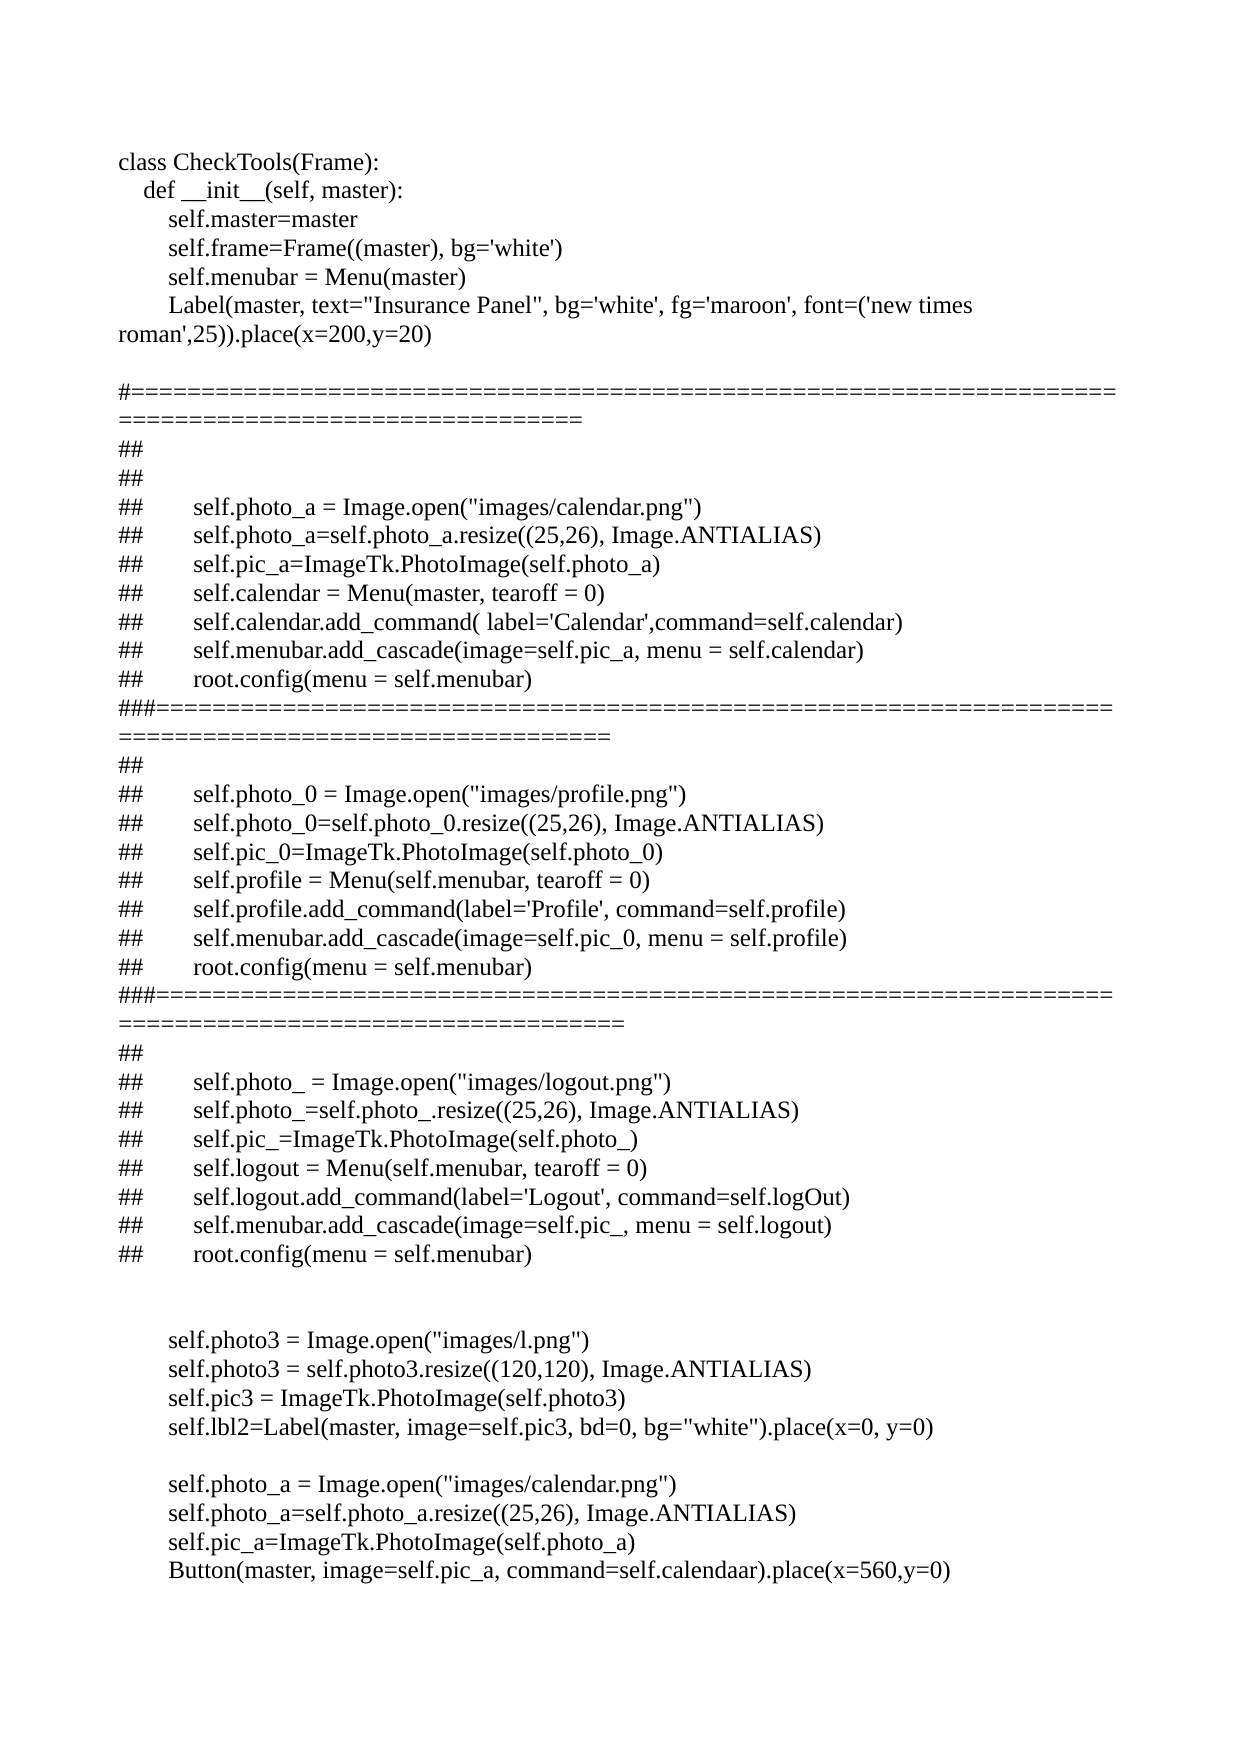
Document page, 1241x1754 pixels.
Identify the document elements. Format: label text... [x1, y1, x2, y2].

text ## self.photo_a=self.photo_a.resize((25,26), Image.ANTIALIAS) [118, 521, 1122, 549]
text ## self.profile.add_command(label='Profile', command=self.profile) [118, 894, 1122, 923]
text ## [118, 434, 1122, 463]
text ## self.logout.add_command(label='Logout', command=self.logOut) [118, 1182, 1122, 1211]
text ## self.menubar.add_cascade(image=self.pic_0, menu = self.profile) [118, 923, 1122, 952]
text ## self.calendar = Menu(master, tearoff = 0) [118, 578, 1122, 607]
text self.photo3 = self.photo3.resize((120,120), Image.ANTIALIAS) [118, 1354, 1122, 1383]
text ## self.photo_0=self.photo_0.resize((25,26), Image.ANTIALIAS) [118, 808, 1122, 837]
text Button(master, image=self.pic_a, command=self.calendaar).place(x=560,y=0) [118, 1556, 1122, 1584]
text ###======================================================================================================== [118, 981, 1122, 1038]
text self.pic_a=ImageTk.PhotoImage(self.photo_a) [118, 1527, 1122, 1556]
text self.photo_a=self.photo_a.resize((25,26), Image.ANTIALIAS) [118, 1498, 1122, 1527]
text ## self.photo_a = Image.open("images/calendar.png") [118, 492, 1122, 521]
text ## self.menubar.add_cascade(image=self.pic_a, menu = self.calendar) [118, 636, 1122, 664]
text Label(master, text="Insurance Panel", bg='white', fg='maroon', font=('new times roman',25)).place(x=200,y=20) [118, 291, 1122, 348]
text ## self.profile = Menu(self.menubar, tearoff = 0) [118, 866, 1122, 894]
text self.master=master [118, 204, 1122, 233]
text ## root.config(menu = self.menubar) [118, 664, 1122, 693]
text ## self.photo_=self.photo_.resize((25,26), Image.ANTIALIAS) [118, 1096, 1122, 1124]
text ## root.config(menu = self.menubar) [118, 1239, 1122, 1268]
text ## self.pic_=ImageTk.PhotoImage(self.photo_) [118, 1124, 1122, 1153]
text ## self.photo_ = Image.open("images/logout.png") [118, 1067, 1122, 1096]
text ## root.config(menu = self.menubar) [118, 952, 1122, 981]
text self.lbl2=Label(master, image=self.pic3, bd=0, bg="white").place(x=0, y=0) [118, 1412, 1122, 1441]
text ## self.pic_a=ImageTk.PhotoImage(self.photo_a) [118, 549, 1122, 578]
text def __init__(self, master): [118, 176, 1122, 204]
text class CheckTools(Frame): [118, 147, 1122, 176]
text self.frame=Frame((master), bg='white') [118, 233, 1122, 262]
text ## self.photo_0 = Image.open("images/profile.png") [118, 779, 1122, 808]
text ## self.menubar.add_cascade(image=self.pic_, menu = self.logout) [118, 1211, 1122, 1239]
text ## self.pic_0=ImageTk.PhotoImage(self.photo_0) [118, 837, 1122, 866]
text #======================================================================================================= [118, 377, 1122, 434]
text self.photo3 = Image.open("images/l.png") [118, 1326, 1122, 1354]
text self.menubar = Menu(master) [118, 262, 1122, 291]
text ## self.calendar.add_command( label='Calendar',command=self.calendar) [118, 607, 1122, 636]
text self.photo_a = Image.open("images/calendar.png") [118, 1469, 1122, 1498]
text ## [118, 1038, 1122, 1067]
text ## self.logout = Menu(self.menubar, tearoff = 0) [118, 1153, 1122, 1182]
text self.pic3 = ImageTk.PhotoImage(self.photo3) [118, 1383, 1122, 1412]
text ###======================================================================================================= [118, 693, 1122, 751]
text ## [118, 463, 1122, 492]
text ## [118, 751, 1122, 779]
